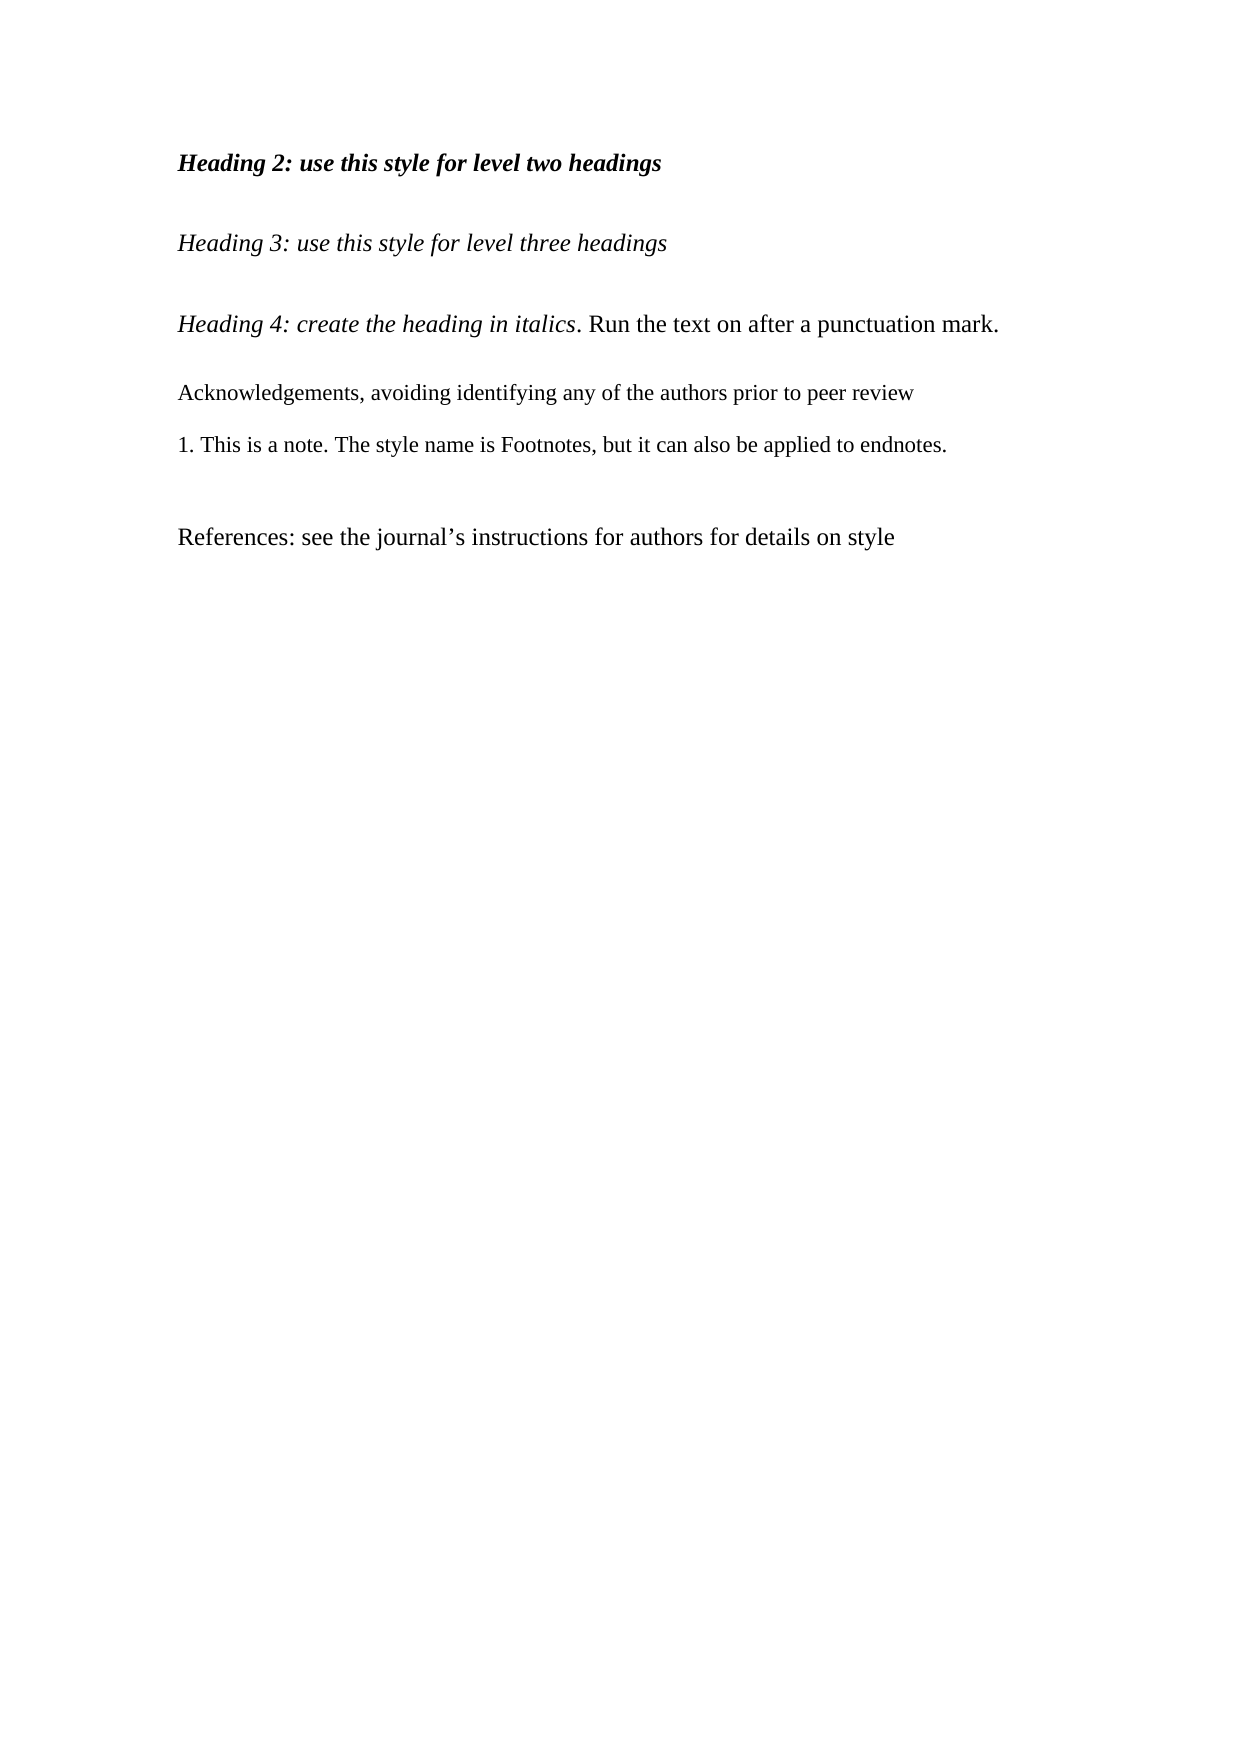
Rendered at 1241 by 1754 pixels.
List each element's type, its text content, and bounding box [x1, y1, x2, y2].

subtitle Heading 4: create the heading in italics. Run the text on after a punctuation mark. [177, 309, 1063, 338]
subtitle Heading 2: use this style for level two headings [177, 148, 1004, 176]
subtitle Heading 3: use this style for level three headings [177, 228, 1004, 257]
text 1. This is a note. The style name is Footnotes, but it can also be applied to endnotes. [177, 431, 1063, 457]
text Acknowledgements, avoiding identifying any of the authors prior to peer review [177, 379, 1063, 405]
text References: see the journal’s instructions for authors for details on style [177, 522, 1063, 551]
